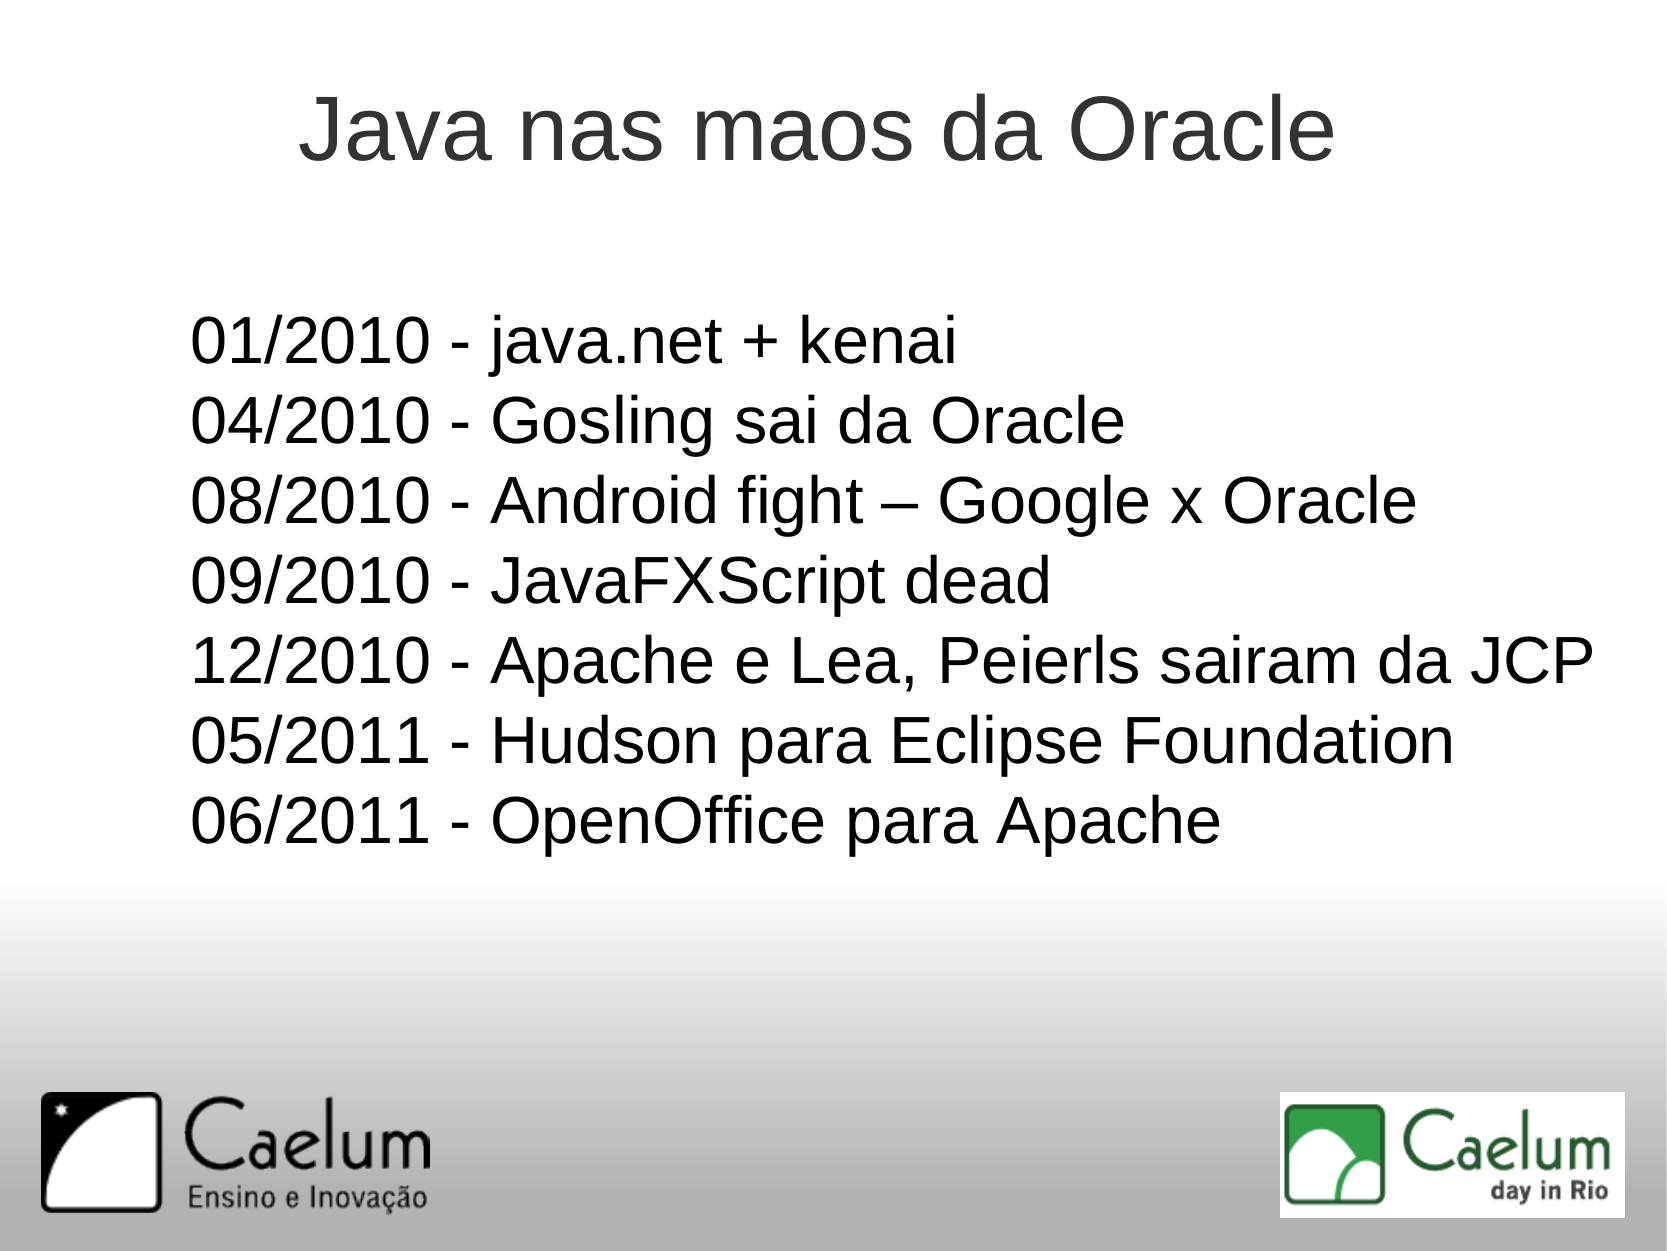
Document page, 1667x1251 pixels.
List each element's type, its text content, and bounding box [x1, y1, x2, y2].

picture [0, 0, 1667, 1251]
title Java nas maos da Oracle [126, 82, 1512, 283]
text_box 01/2010 - java.net + kenai 04/2010 - Gosling sai da Oracle 08/2010 - Android fight – Google x Oracle 09/2010 - JavaFXScript dead 12/2010 - Apache e Lea, Peierls sairam da JCP 05/2011 - Hudson para Eclipse Foundation 06/2011 - OpenOffice para Apache [167, 280, 1627, 874]
